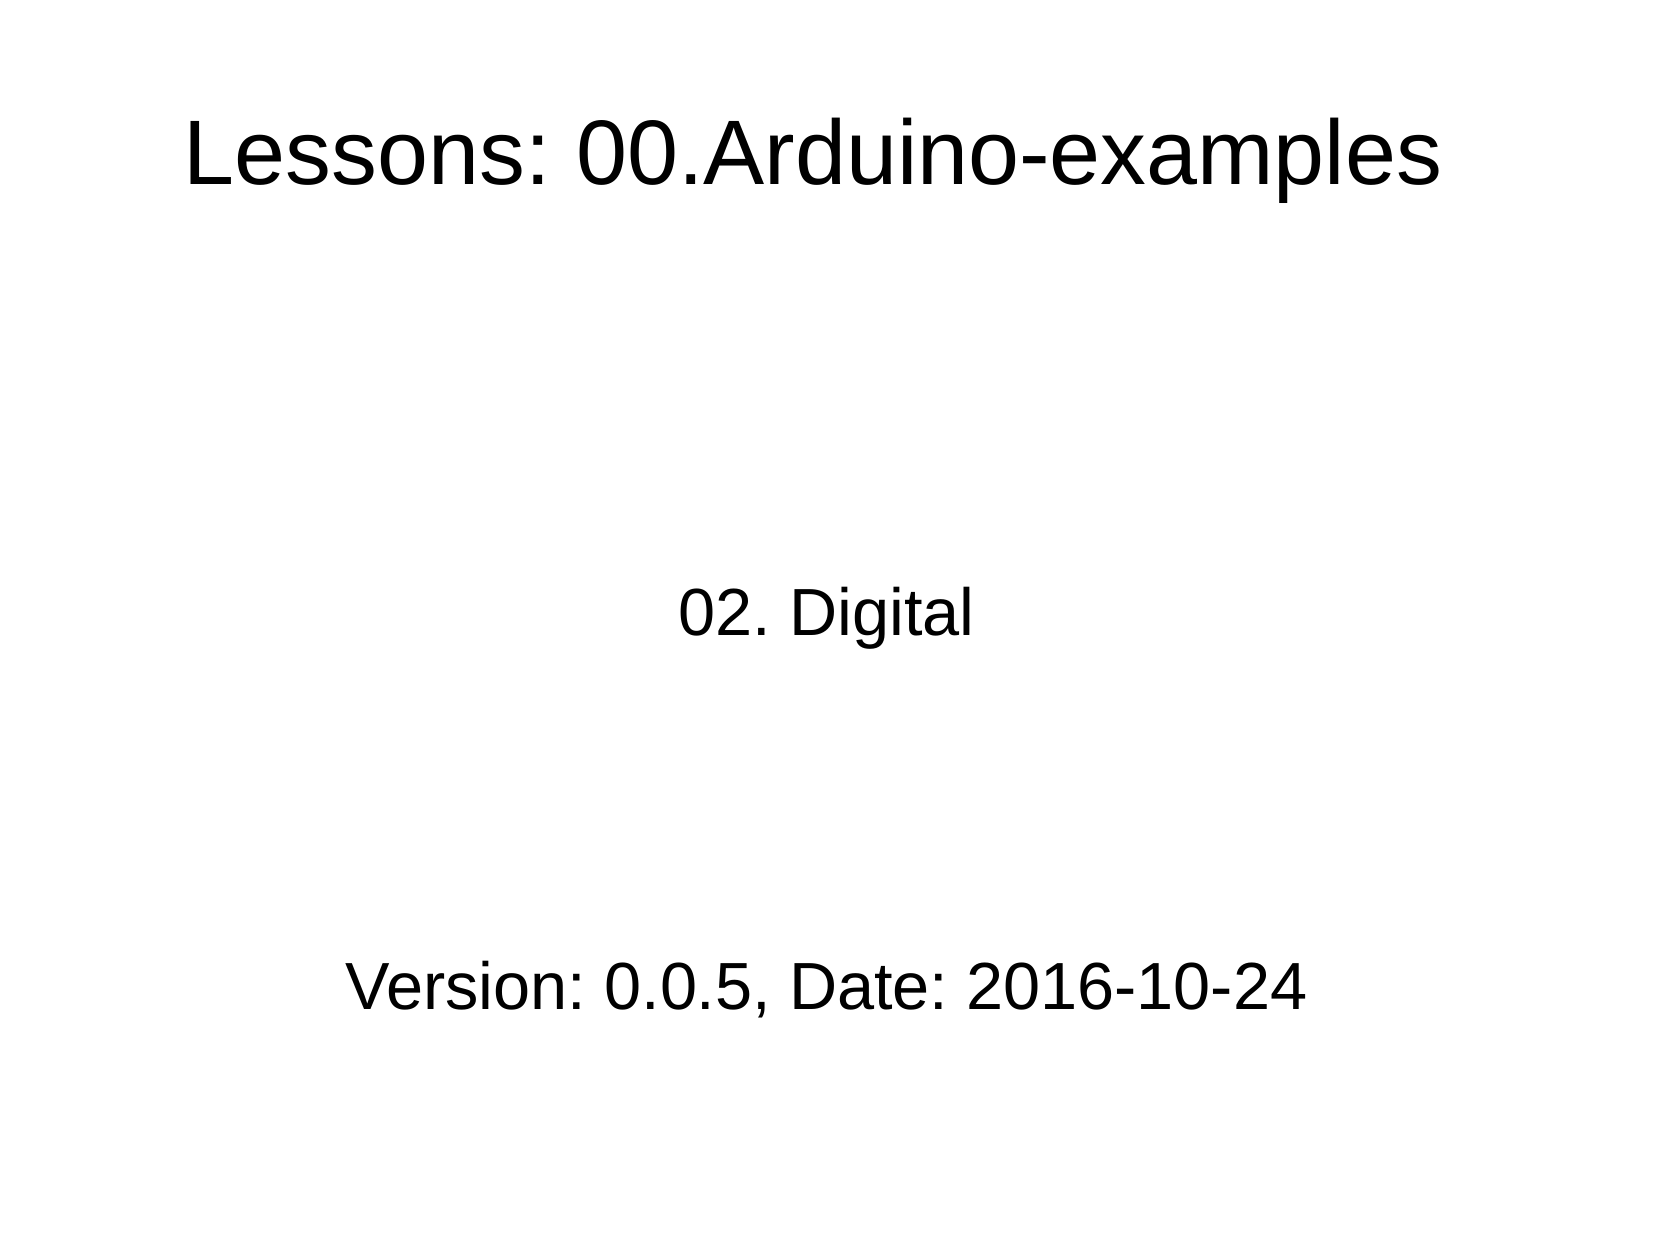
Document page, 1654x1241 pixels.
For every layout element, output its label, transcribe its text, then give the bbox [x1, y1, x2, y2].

title Lessons: 00.Arduino-examples [82, 49, 1571, 257]
subtitle 02. Digital Version: 0.0.5, Date: 2016-10-24 [82, 275, 1571, 1024]
